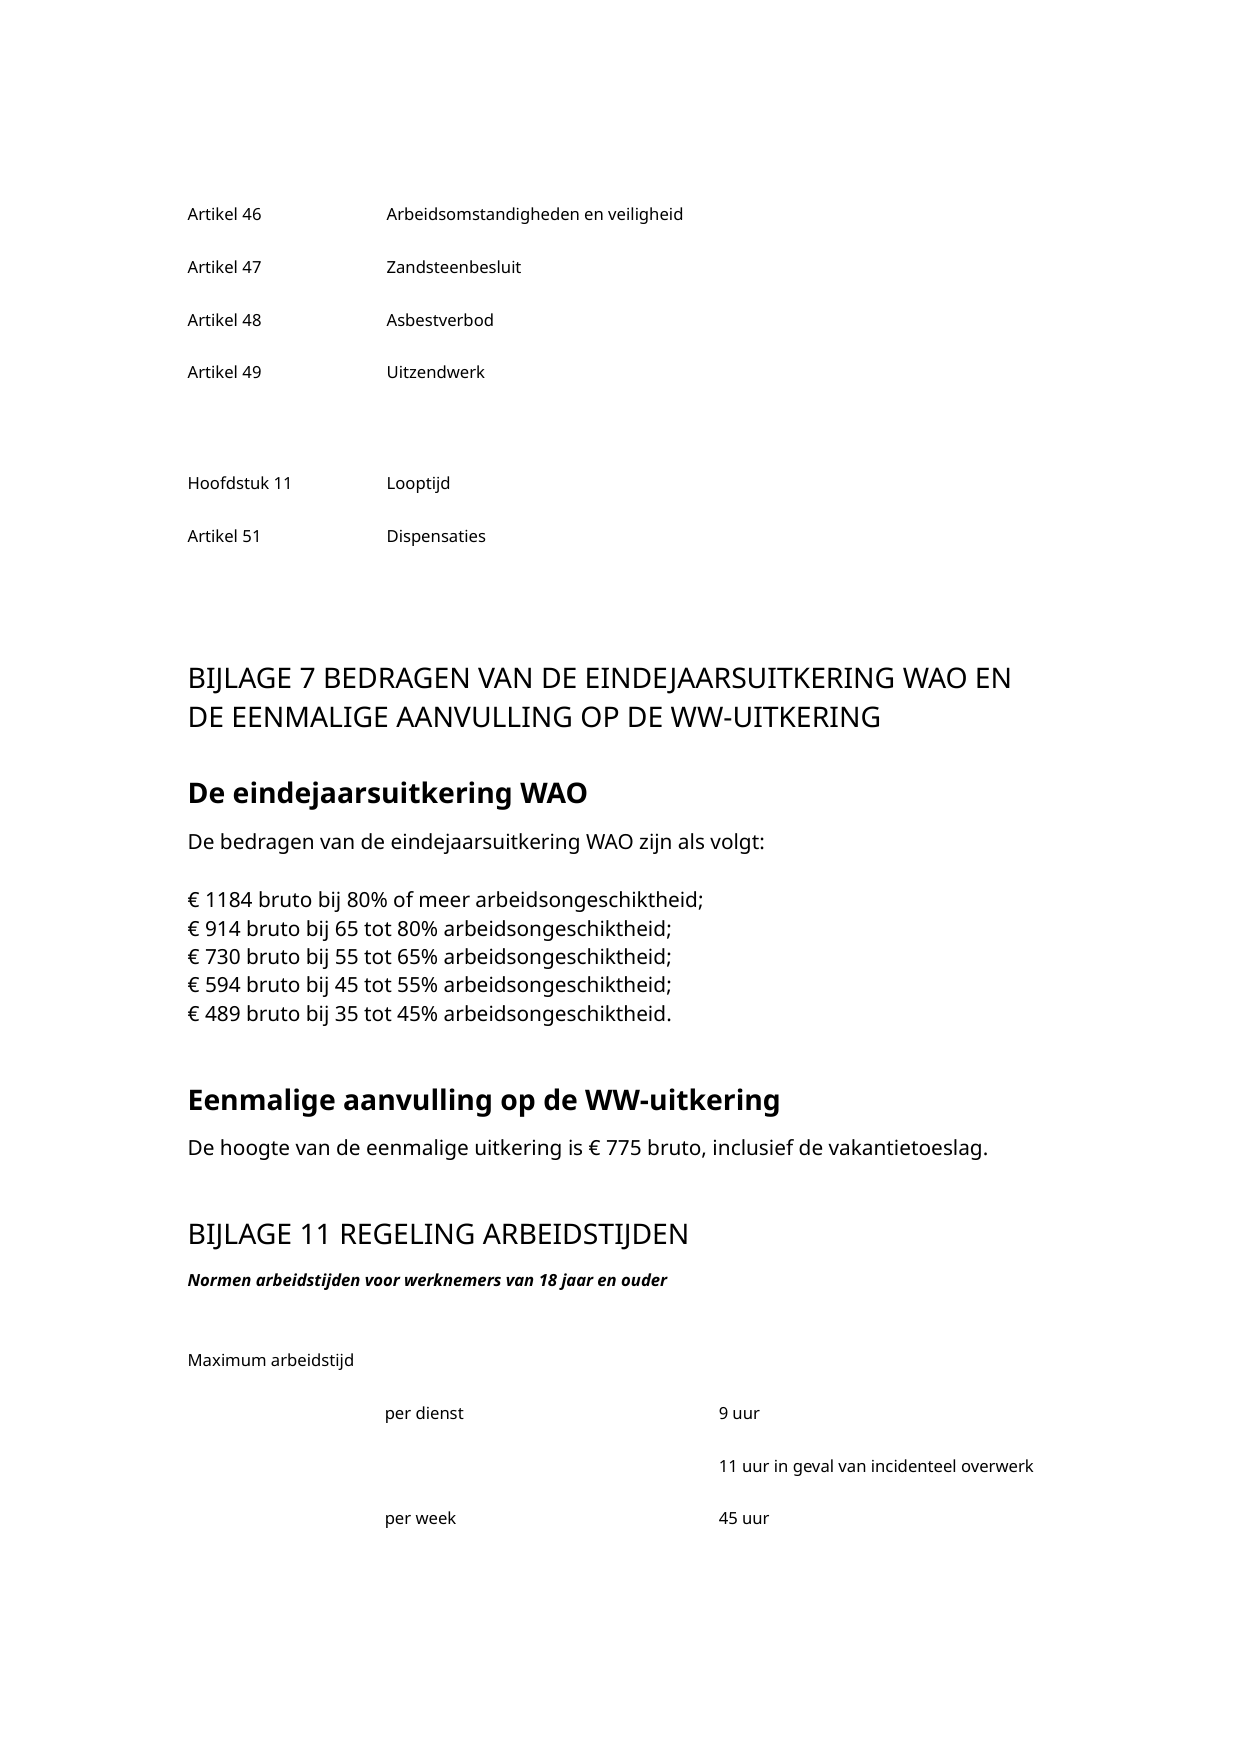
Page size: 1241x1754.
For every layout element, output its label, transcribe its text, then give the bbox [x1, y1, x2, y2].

subtitle BIJLAGE 11 REGELING ARBEIDSTIJDEN [187, 1214, 1053, 1253]
text € 914 bruto bij 65 tot 80% arbeidsongeschiktheid; [187, 914, 1053, 942]
table_header Maximum arbeidstijd [188, 1349, 1053, 1401]
table_cell [386, 150, 1053, 203]
text € 1184 bruto bij 80% of meer arbeidsongeschiktheid; [187, 885, 1053, 914]
table_cell Artikel 49 [188, 361, 386, 413]
table_cell Hoofdstuk 11 [188, 472, 386, 525]
table_cell Artikel 46 [188, 203, 386, 255]
subtitle De eindejaarsuitkering WAO [187, 773, 1053, 812]
table_cell Arbeidsomstandigheden en veiligheid [386, 203, 1053, 255]
table_cell Looptijd [386, 472, 1053, 525]
table_cell Artikel 47 [188, 255, 386, 308]
table_cell [386, 414, 1053, 472]
text € 730 bruto bij 55 tot 65% arbeidsongeschiktheid; [187, 942, 1053, 971]
table_cell Asbestverbod [386, 308, 1053, 361]
table_cell 45 uur [719, 1507, 1053, 1565]
table_cell [188, 1401, 384, 1507]
table_cell Artikel 48 [188, 308, 386, 361]
subtitle BIJLAGE 7 BEDRAGEN VAN DE EINDEJAARSUITKERING WAO EN DE EENMALIGE AANVULLING OP DE WW-UITKERING [187, 658, 1053, 736]
table_cell Uitzendwerk [386, 361, 1053, 413]
table_cell Zandsteenbesluit [386, 255, 1053, 308]
table_cell 9 uur 11 uur in geval van incidenteel overwerk [719, 1401, 1053, 1507]
table_cell per week [385, 1507, 718, 1565]
text € 489 bruto bij 35 tot 45% arbeidsongeschiktheid. [187, 999, 1053, 1027]
table_cell Dispensaties [386, 525, 1053, 577]
text De hoogte van de eenmalige uitkering is € 775 bruto, inclusief de vakantietoeslag. [187, 1133, 1053, 1162]
text Normen arbeidstijden voor werknemers van 18 jaar en ouder [187, 1268, 1053, 1291]
table_cell [188, 1507, 384, 1565]
table_cell [188, 414, 386, 472]
table_cell per dienst [385, 1401, 718, 1507]
text € 594 bruto bij 45 tot 55% arbeidsongeschiktheid; [187, 971, 1053, 999]
subtitle Eenmalige aanvulling op de WW-uitkering [187, 1080, 1053, 1118]
table_cell [188, 150, 386, 203]
text De bedragen van de eindejaarsuitkering WAO zijn als volgt: [187, 827, 1053, 855]
table_cell Artikel 51 [188, 525, 386, 577]
